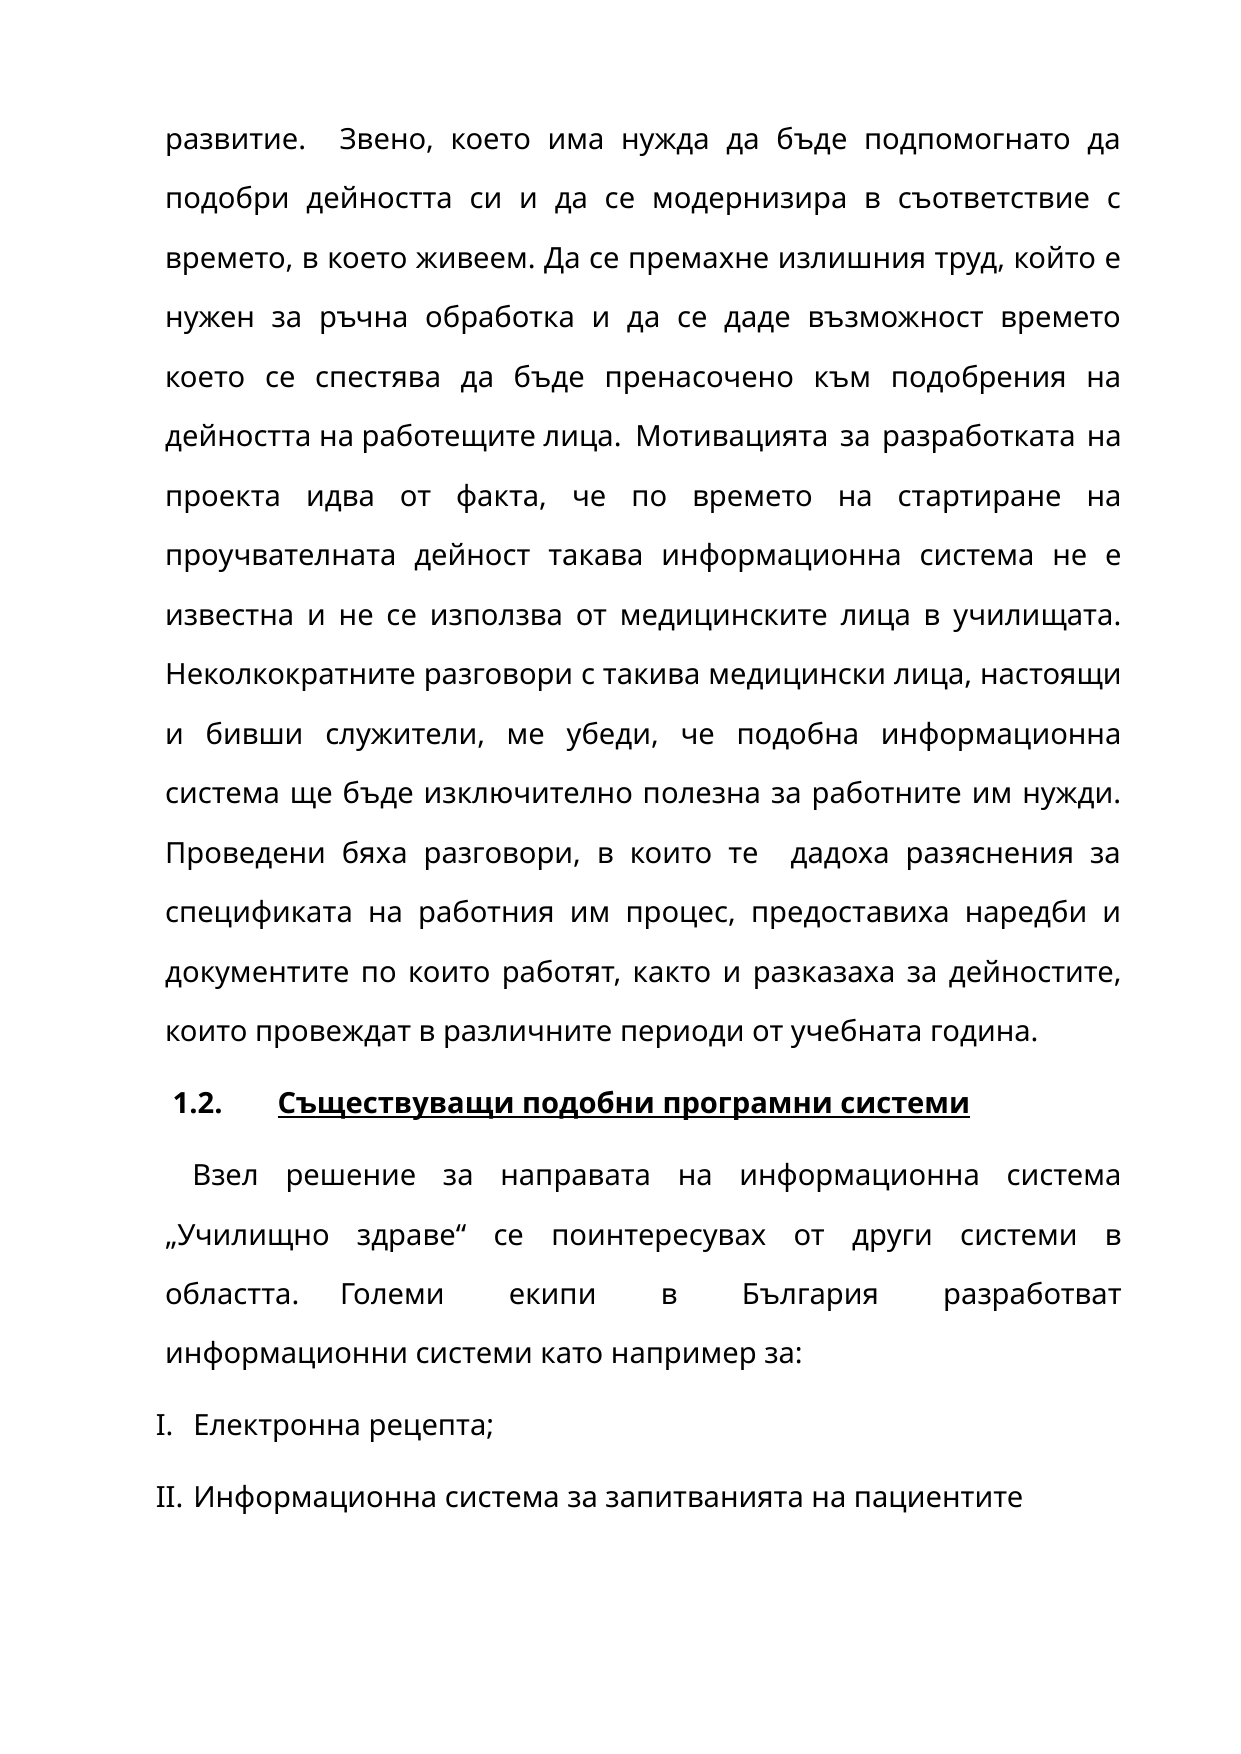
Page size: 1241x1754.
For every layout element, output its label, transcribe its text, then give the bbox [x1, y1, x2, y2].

list Електронна рецепта; [156, 1405, 1122, 1444]
text развитие. Звено, което има нужда да бъде подпомогнато да подобри дейността си и да се модернизира в съответствие с времето, в което живеем. Да се премахне излишния труд, който е нужен за ръчна обработка и да се даде възможност времето което се спестява да бъде пренасочено към подобрения на дейността на работещите лица. Мотивацията за разработката на проекта идва от факта, че по времето на стартиране на проучвателната дейност такава информационна система не е известна и не се използва от медицинските лица в училищата. Неколкократните разговори с такива медицински лица, настоящи и бивши служители, ме убеди, че подобна информационна система ще бъде изключително полезна за работните им нужди. Проведени бяха разговори, в които те дадоха разяснения за спецификата на работния им процес, предоставиха наредби и документите по които работят, както и разказаха за дейностите, които провеждат в различните периоди от учебната година. [165, 118, 1122, 1050]
list Информационна система за запитванията на пациентите [156, 1477, 1122, 1516]
text Взел решение за направата на информационна система „Училищно здраве“ се поинтересувах от други системи в областта. Големи екипи в България разработват информационни системи като например за: [165, 1154, 1122, 1372]
list Съществуващи подобни програмни системи [165, 1082, 1122, 1122]
